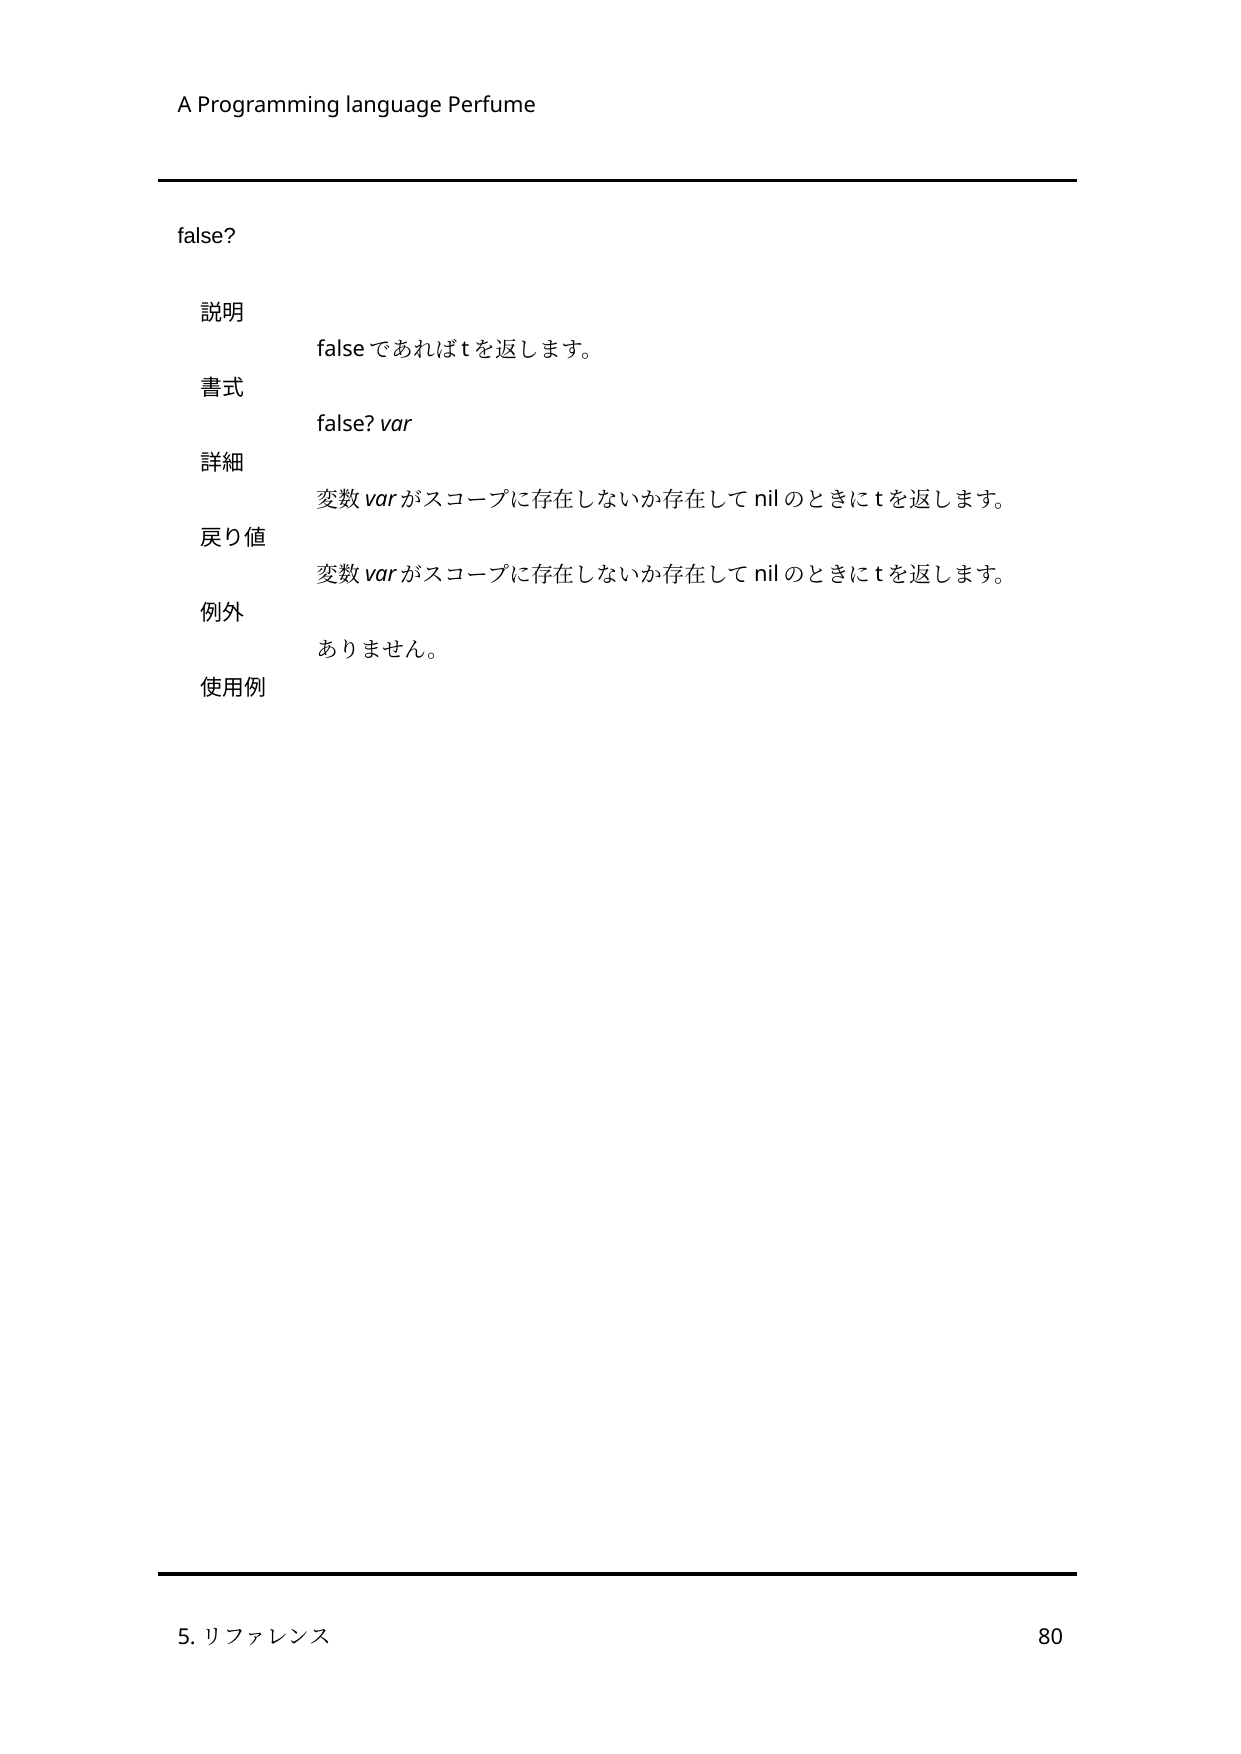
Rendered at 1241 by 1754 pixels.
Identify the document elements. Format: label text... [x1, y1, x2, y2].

table_cell 詳細 [200, 442, 317, 517]
table_cell 変数varがスコープに存在しないか存在してnilのときにtを返します。 [317, 517, 1063, 592]
table_cell 例外 [200, 592, 317, 667]
subtitle false? [177, 217, 1063, 254]
table_cell 使用例 [200, 667, 317, 742]
table_cell ありません。 [317, 592, 1063, 667]
table_cell 変数varがスコープに存在しないか存在してnilのときにtを返します。 [317, 442, 1063, 517]
table_header 説明 [200, 292, 317, 367]
table_cell 書式 [200, 367, 317, 442]
table_cell 戻り値 [200, 517, 317, 592]
table_cell [317, 667, 1063, 742]
table_header falseであればtを返します。 [317, 292, 1063, 367]
table_cell false? var [317, 367, 1063, 442]
